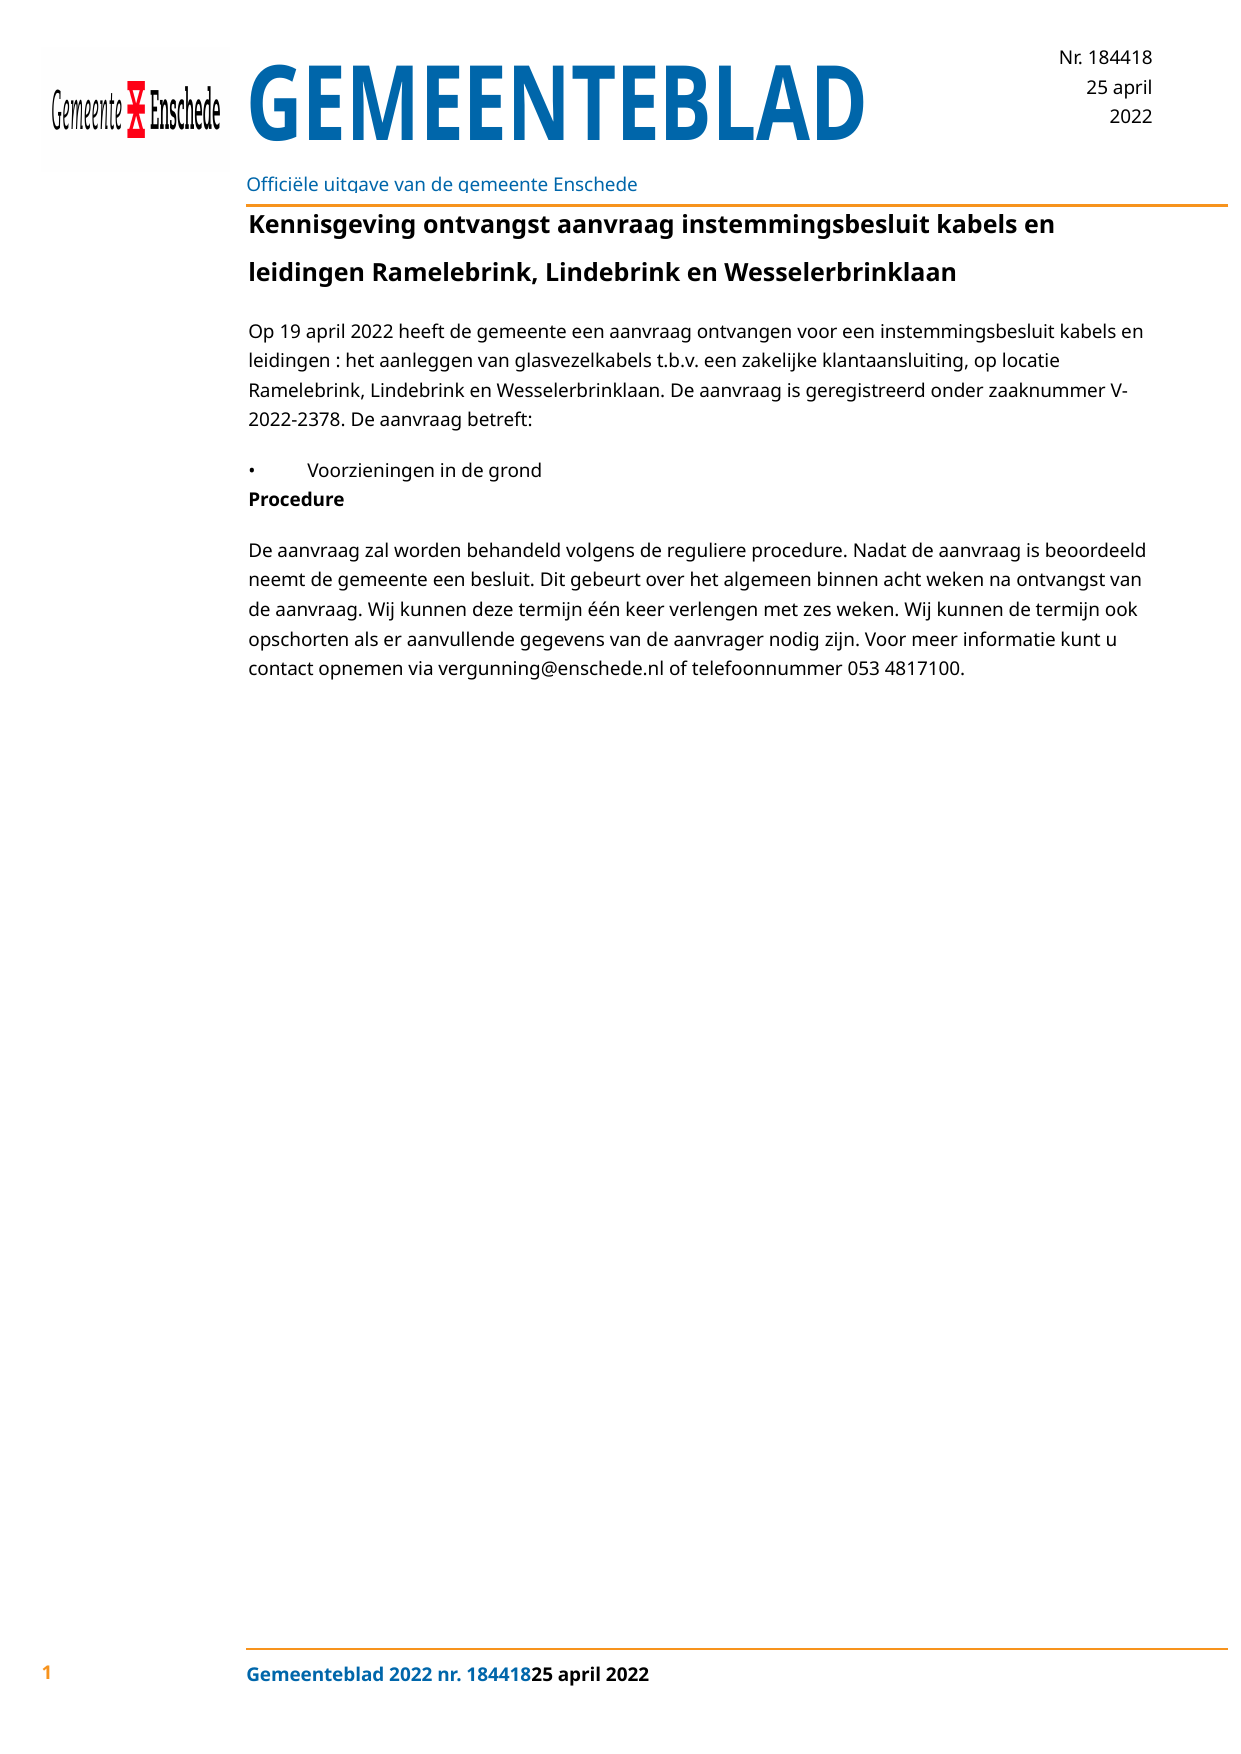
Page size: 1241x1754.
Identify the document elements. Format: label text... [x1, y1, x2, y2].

text Op 19 april 2022 heeft de gemeente een aanvraag ontvangen voor een instemmingsbesluit kabels en leidingen : het aanleggen van glasvezelkabels t.b.v. een zakelijke klantaansluiting, op locatie Ramelebrink, Lindebrink en Wesselerbrinklaan. De aanvraag is geregistreerd onder zaaknummer V-2022-2378. De aanvraag betreft: [248, 318, 1152, 432]
text Kennisgeving ontvangst aanvraag instemmingsbesluit kabels en leidingen Ramelebrink, Lindebrink en Wesselerbrinklaan [248, 207, 1152, 288]
list Voorzieningen in de grond [248, 457, 1152, 483]
picture [41, 47, 231, 172]
text Procedure [248, 487, 1152, 512]
text De aanvraag zal worden behandeld volgens de reguliere procedure. Nadat de aanvraag is beoordeeld neemt de gemeente een besluit. Dit gebeurt over het algemeen binnen acht weken na ontvangst van de aanvraag. Wij kunnen deze termijn één keer verlengen met zes weken. Wij kunnen de termijn ook opschorten als er aanvullende gegevens van de aanvrager nodig zijn. Voor meer informatie kunt u contact opnemen via vergunning@enschede.nl of telefoonnummer 053 4817100. [248, 537, 1152, 681]
